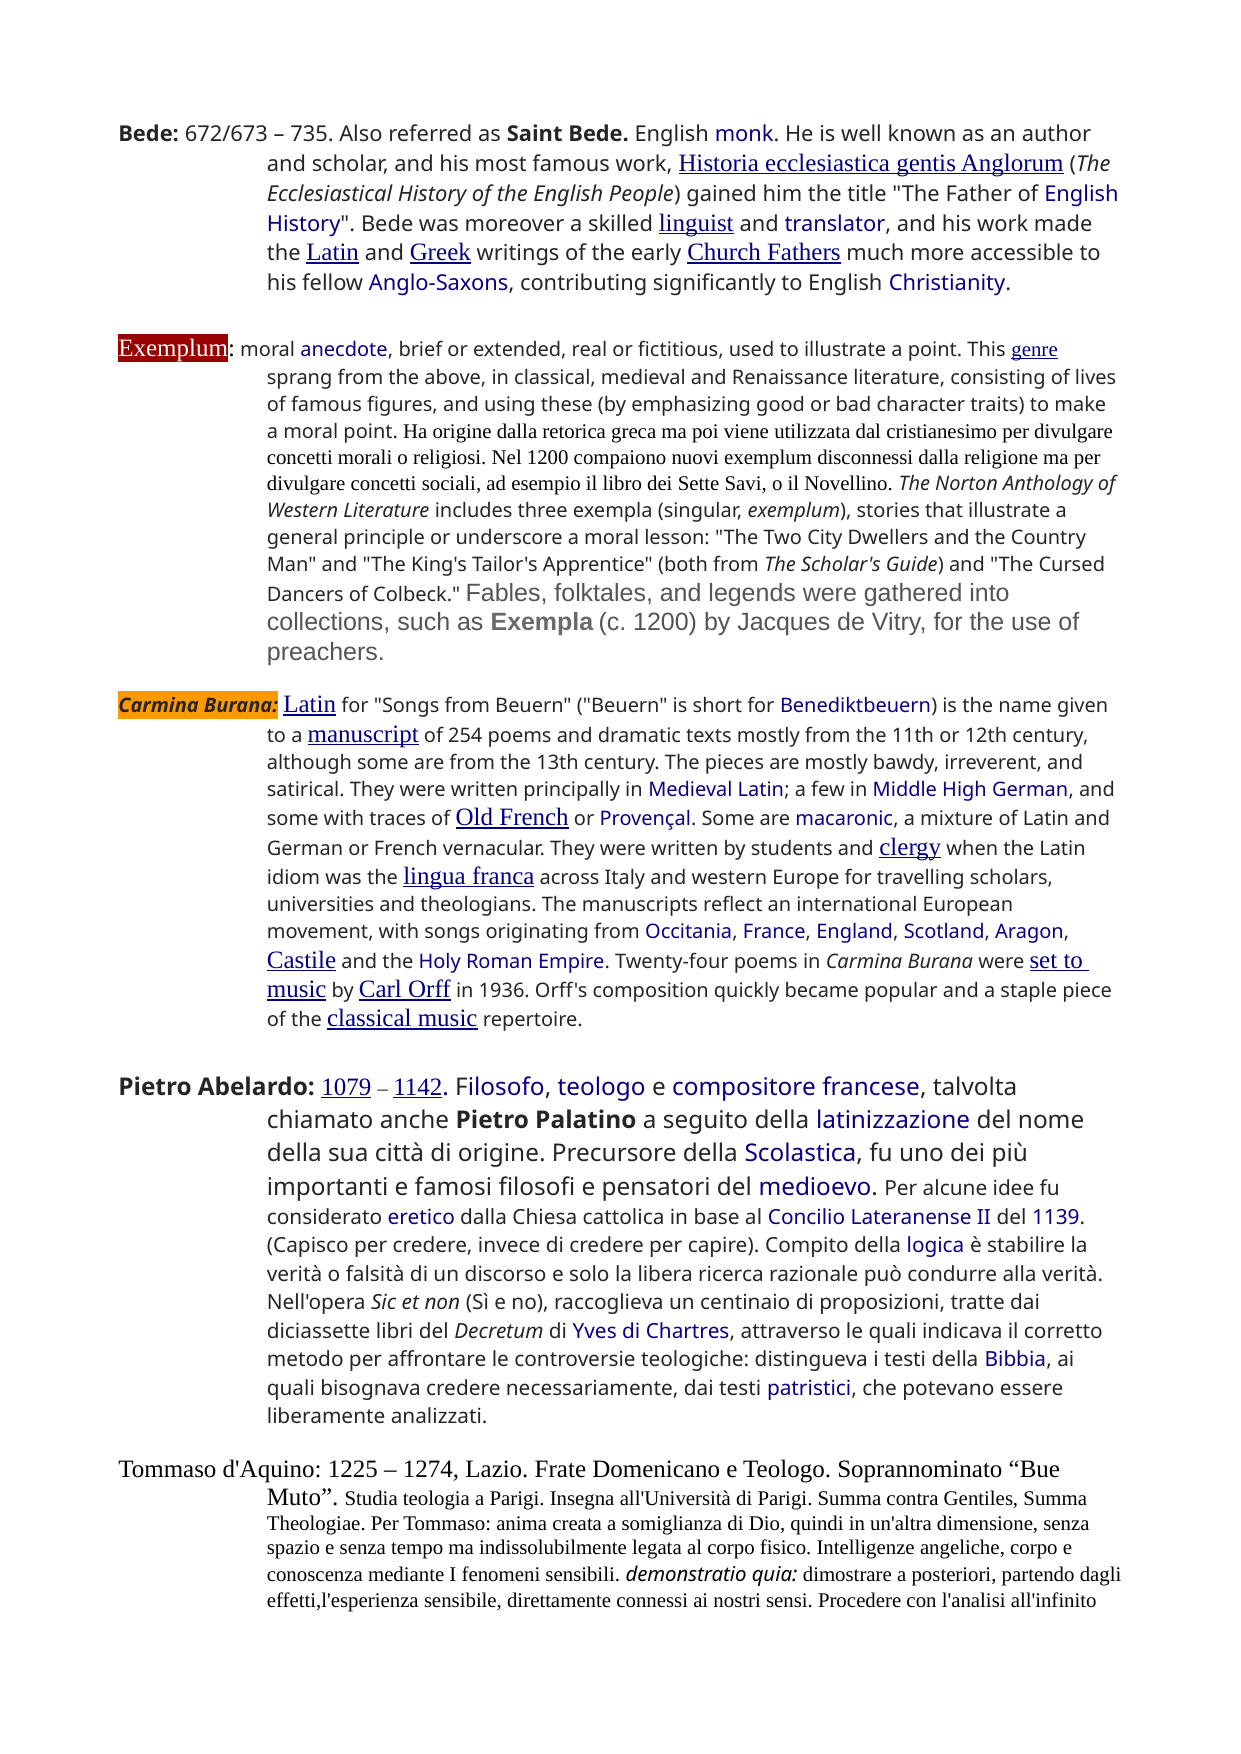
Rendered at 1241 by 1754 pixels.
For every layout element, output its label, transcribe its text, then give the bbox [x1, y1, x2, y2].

text Tommaso d'Aquino: 1225 – 1274, Lazio. Frate Domenicano e Teologo. Soprannominato “Bue Muto”. Studia teologia a Parigi. Insegna all'Università di Parigi. Summa contra Gentiles, Summa Theologiae. Per Tommaso: anima creata a somiglianza di Dio, quindi in un'altra dimensione, senza spazio e senza tempo ma indissolubilmente legata al corpo fisico. Intelligenze angeliche, corpo e conoscenza mediante I fenomeni sensibili. demonstratio quia: dimostrare a posteriori, partendo dagli effetti,l'esperienza sensibile, direttamente connessi ai nostri sensi. Procedere con l'analisi all'infinito [118, 1454, 1122, 1612]
text Carmina Burana: Latin for "Songs from Beuern" ("Beuern" is short for Benediktbeuern) is the name given to a manuscript of 254 poems and dramatic texts mostly from the 11th or 12th century, although some are from the 13th century. The pieces are mostly bawdy, irreverent, and satirical. They were written principally in Medieval Latin; a few in Middle High German, and some with traces of Old French or Provençal. Some are macaronic, a mixture of Latin and German or French vernacular. They were written by students and clergy when the Latin idiom was the lingua franca across Italy and western Europe for travelling scholars, universities and theologians. The manuscripts reflect an international European movement, with songs originating from Occitania, France, England, Scotland, Aragon, Castile and the Holy Roman Empire. Twenty-four poems in Carmina Burana were set to music by Carl Orff in 1936. Orff's composition quickly became popular and a staple piece of the classical music repertoire. [118, 689, 1122, 1033]
text Bede: 672/673 – 735. Also referred as Saint Bede. English monk. He is well known as an author and scholar, and his most famous work, Historia ecclesiastica gentis Anglorum (The Ecclesiastical History of the English People) gained him the title "The Father of English History". Bede was moreover a skilled linguist and translator, and his work made the Latin and Greek writings of the early Church Fathers much more accessible to his fellow Anglo-Saxons, contributing significantly to English Christianity. [118, 118, 1122, 297]
text Pietro Abelardo: 1079 – 1142. Filosofo, teologo e compositore francese, talvolta chiamato anche Pietro Palatino a seguito della latinizzazione del nome della sua città di origine. Precursore della Scolastica, fu uno dei più importanti e famosi filosofi e pensatori del medioevo. Per alcune idee fu considerato eretico dalla Chiesa cattolica in base al Concilio Lateranense II del 1139. (Capisco per credere, invece di credere per capire). Compito della logica è stabilire la verità o falsità di un discorso e solo la libera ricerca razionale può condurre alla verità. Nell'opera Sic et non (Sì e no), raccoglieva un centinaio di proposizioni, tratte dai diciassette libri del Decretum di Yves di Chartres, attraverso le quali indicava il corretto metodo per affrontare le controversie teologiche: distingueva i testi della Bibbia, ai quali bisognava credere necessariamente, dai testi patristici, che potevano essere liberamente analizzati. [118, 1069, 1122, 1430]
text Exemplum: moral anecdote, brief or extended, real or fictitious, used to illustrate a point. This genre sprang from the above, in classical, medieval and Renaissance literature, consisting of lives of famous figures, and using these (by emphasizing good or bad character traits) to make a moral point. Ha origine dalla retorica greca ma poi viene utilizzata dal cristianesimo per divulgare concetti morali o religiosi. Nel 1200 compaiono nuovi exemplum disconnessi dalla religione ma per divulgare concetti sociali, ad esempio il libro dei Sette Savi, o il Novellino. The Norton Anthology of Western Literature includes three exempla (singular, exemplum), stories that illustrate a general principle or underscore a moral lesson: "The Two City Dwellers and the Country Man" and "The King's Tailor's Apprentice" (both from The Scholar's Guide) and "The Cursed Dancers of Colbeck." Fables, folktales, and legends were gathered into collections, such as Exempla (c. 1200) by Jacques de Vitry, for the use of preachers. [118, 333, 1122, 665]
